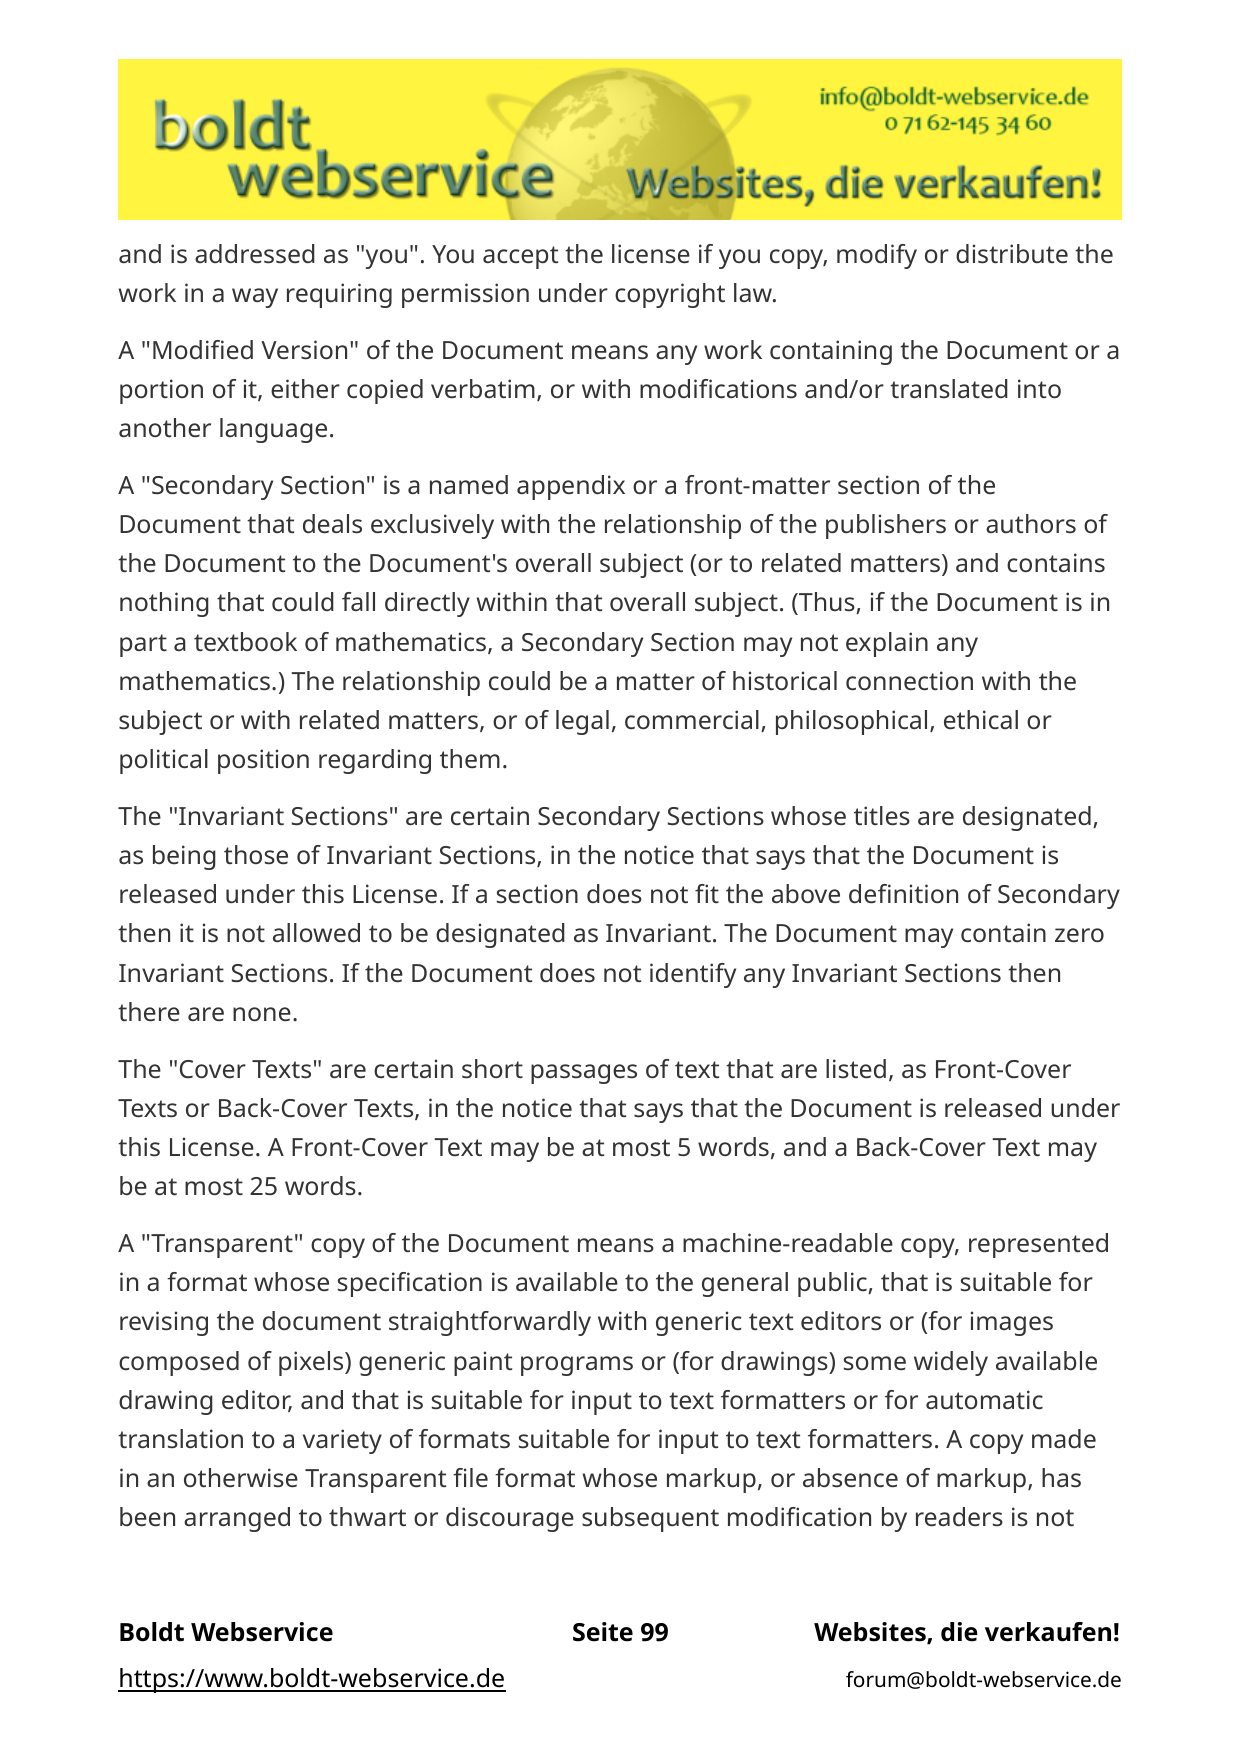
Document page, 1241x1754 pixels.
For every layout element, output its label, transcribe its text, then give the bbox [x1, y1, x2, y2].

text A "Modified Version" of the Document means any work containing the Document or a portion of it, either copied verbatim, or with modifications and/or translated into another language. [118, 332, 1122, 445]
text and is addressed as "you". You accept the license if you copy, modify or distribute the work in a way requiring permission under copyright law. [118, 236, 1122, 309]
picture [118, 59, 1123, 220]
text The "Cover Texts" are certain short passages of text that are listed, as Front-Cover Texts or Back-Cover Texts, in the notice that says that the Document is released under this License. A Front-Cover Text may be at most 5 words, and a Back-Cover Text may be at most 25 words. [118, 1051, 1122, 1203]
text A "Transparent" copy of the Document means a machine-readable copy, represented in a format whose specification is available to the general public, that is suitable for revising the document straightforwardly with generic text editors or (for images composed of pixels) generic paint programs or (for drawings) some widely available drawing editor, and that is suitable for input to text formatters or for automatic translation to a variety of formats suitable for input to text formatters. A copy made in an otherwise Transparent file format whose markup, or absence of markup, has been arranged to thwart or discourage subsequent modification by readers is not [118, 1226, 1122, 1534]
text A "Secondary Section" is a named appendix or a front-matter section of the Document that deals exclusively with the relationship of the publishers or authors of the Document to the Document's overall subject (or to related matters) and contains nothing that could fall directly within that overall subject. (Thus, if the Document is in part a textbook of mathematics, a Secondary Section may not explain any mathematics.) The relationship could be a matter of historical connection with the subject or with related matters, or of legal, commercial, philosophical, ethical or political position regarding them. [118, 467, 1122, 776]
text The "Invariant Sections" are certain Secondary Sections whose titles are designated, as being those of Invariant Sections, in the notice that says that the Document is released under this License. If a section does not fit the above definition of Secondary then it is not allowed to be designated as Invariant. The Document may contain zero Invariant Sections. If the Document does not identify any Invariant Sections then there are none. [118, 798, 1122, 1028]
